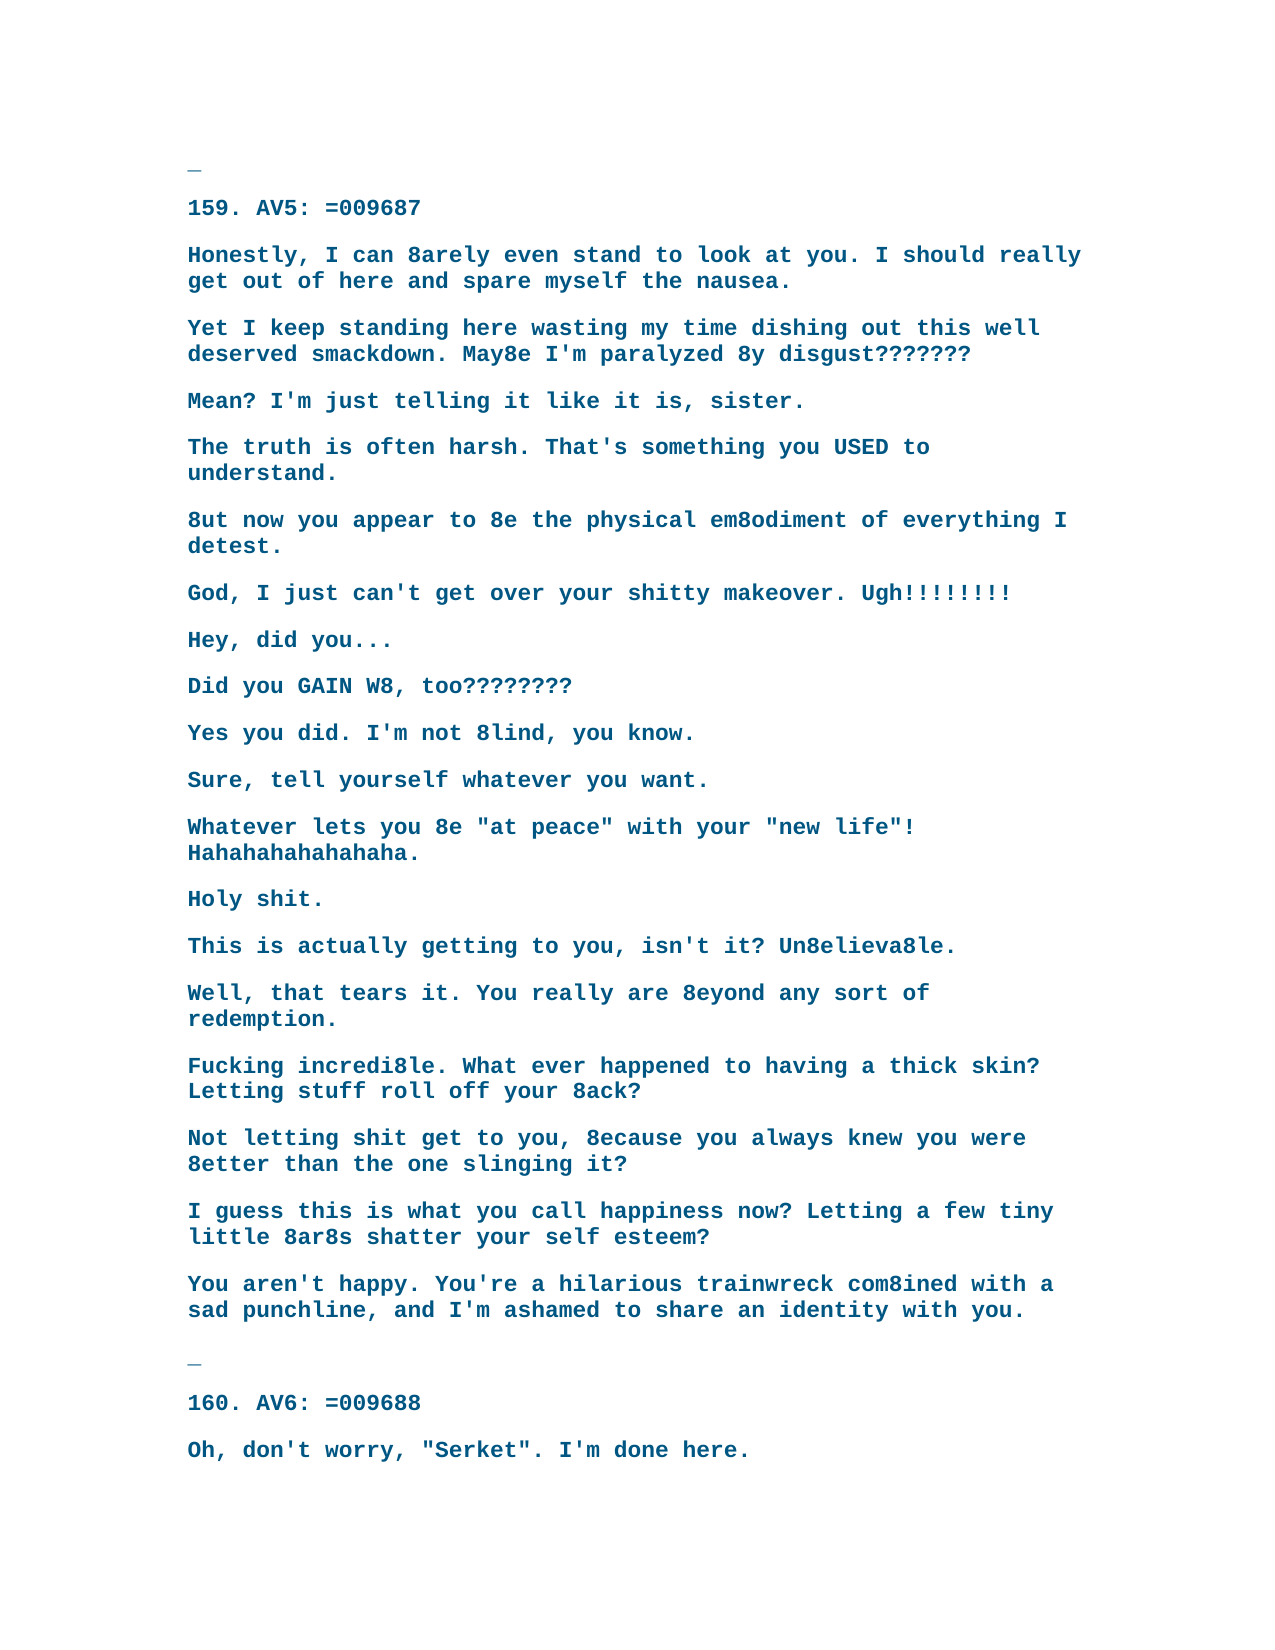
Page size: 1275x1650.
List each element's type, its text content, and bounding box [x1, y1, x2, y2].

text Mean? I'm just telling it like it is, sister. [187, 389, 1087, 415]
text Sure, tell yourself whatever you want. [187, 768, 1087, 794]
text Hey, did you... [187, 628, 1087, 654]
text Oh, don't worry, "Serket". I'm done here. [187, 1438, 1087, 1464]
text This is actually getting to you, isn't it? Un8elieva8le. [187, 934, 1087, 960]
text _ [187, 1345, 1087, 1371]
text Well, that tears it. You really are 8eyond any sort of redemption. [187, 981, 1087, 1033]
text 160. AV6: =009688 [187, 1392, 1087, 1417]
text You aren't happy. You're a hilarious trainwreck com8ined with a sad punchline, and I'm ashamed to share an identity with you. [187, 1272, 1087, 1324]
text Did you GAIN W8, too???????? [187, 675, 1087, 701]
text _ [187, 150, 1087, 176]
text Yet I keep standing here wasting my time dishing out this well deserved smackdown. May8e I'm paralyzed 8y disgust??????? [187, 316, 1087, 368]
text Whatever lets you 8e "at peace" with your "new life"! Hahahahahahahaha. [187, 815, 1087, 867]
text Honestly, I can 8arely even stand to look at you. I should really get out of here and spare myself the nausea. [187, 243, 1087, 295]
text I guess this is what you call happiness now? Letting a few tiny little 8ar8s shatter your self esteem? [187, 1199, 1087, 1251]
text God, I just can't get over your shitty makeover. Ugh!!!!!!!! [187, 581, 1087, 607]
text The truth is often harsh. That's something you USED to understand. [187, 436, 1087, 488]
text Yes you did. I'm not 8lind, you know. [187, 721, 1087, 747]
text 159. AV5: =009687 [187, 197, 1087, 223]
text Fucking incredi8le. What ever happened to having a thick skin? Letting stuff roll off your 8ack? [187, 1054, 1087, 1106]
text 8ut now you appear to 8e the physical em8odiment of everything I detest. [187, 508, 1087, 560]
text Not letting shit get to you, 8ecause you always knew you were 8etter than the one slinging it? [187, 1127, 1087, 1178]
text Holy shit. [187, 888, 1087, 914]
